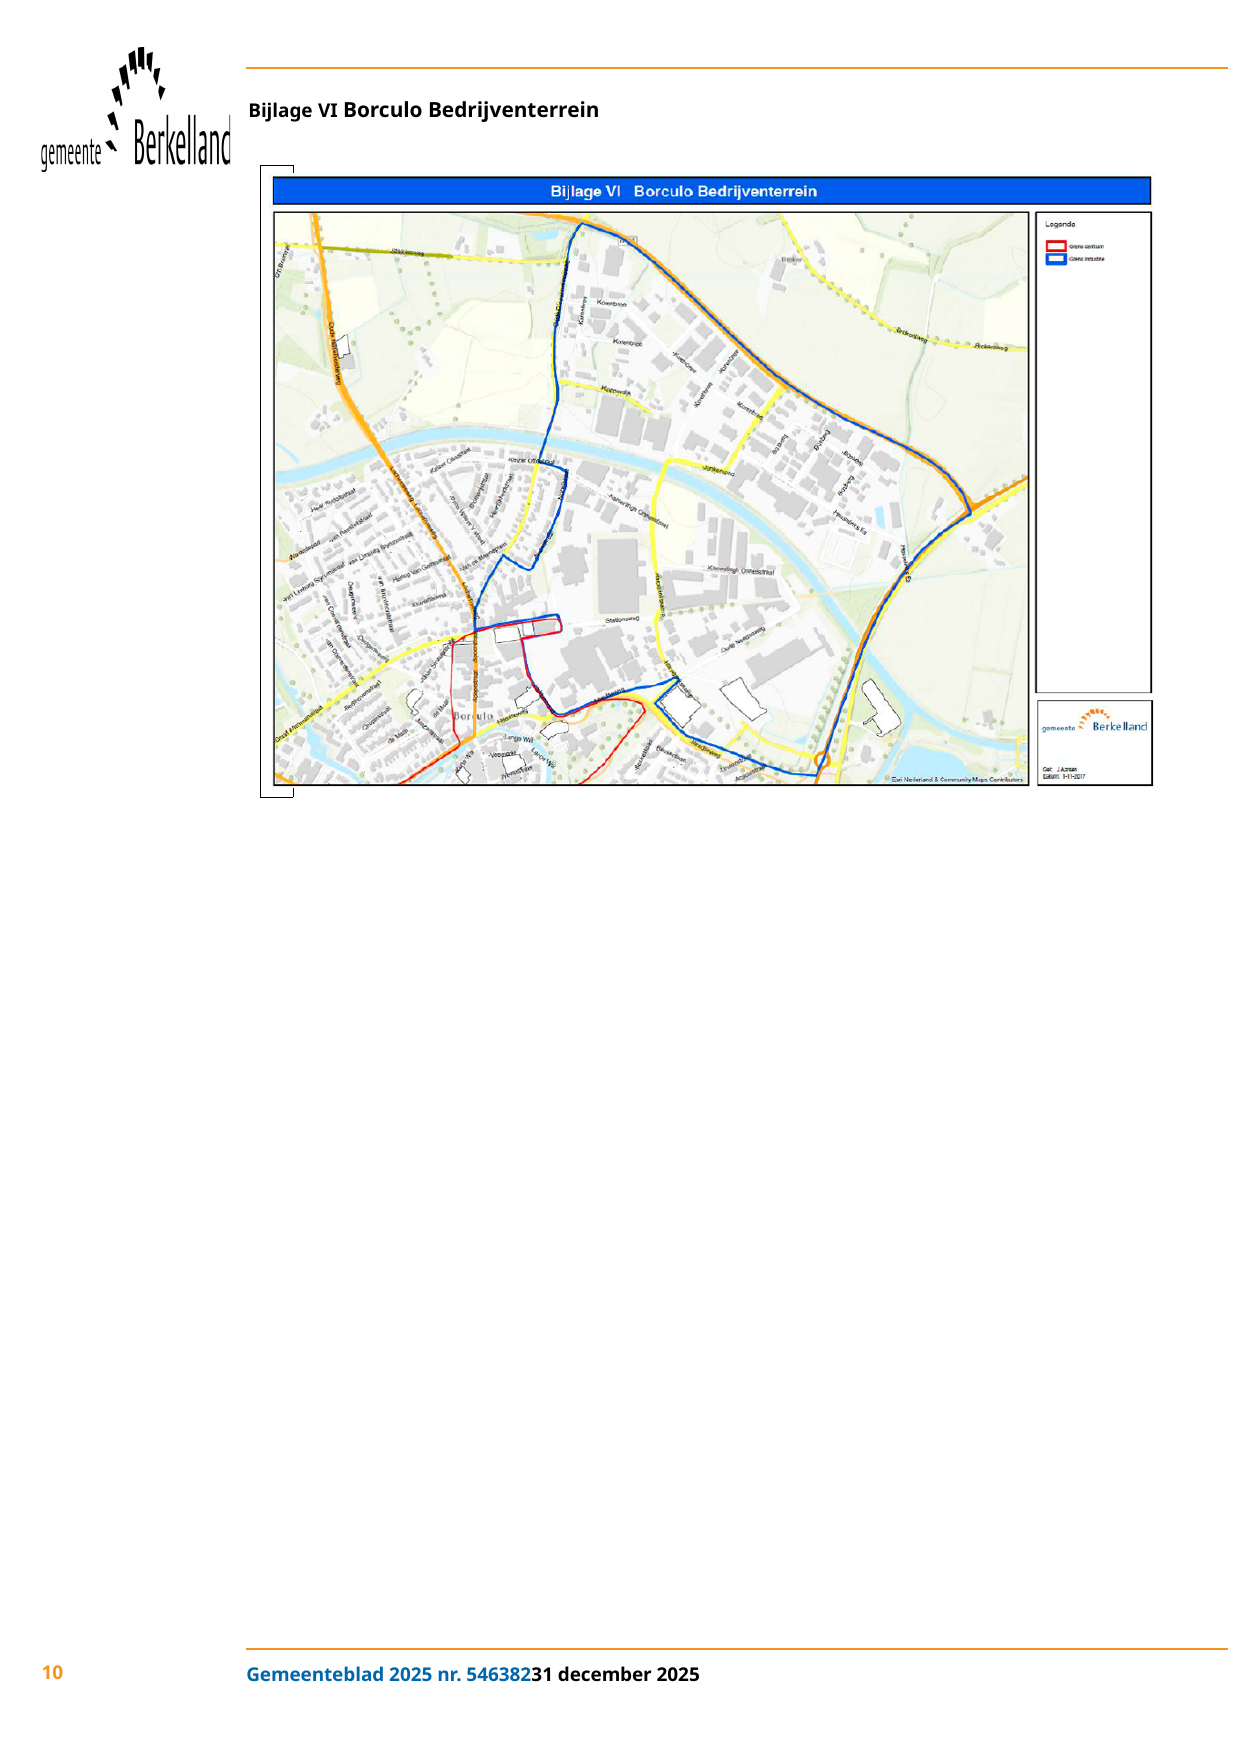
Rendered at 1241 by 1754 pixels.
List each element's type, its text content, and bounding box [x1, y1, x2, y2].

text Bijlage VI Borculo Bedrijventerrein [248, 95, 1152, 123]
picture [41, 47, 231, 172]
picture [268, 173, 1155, 788]
